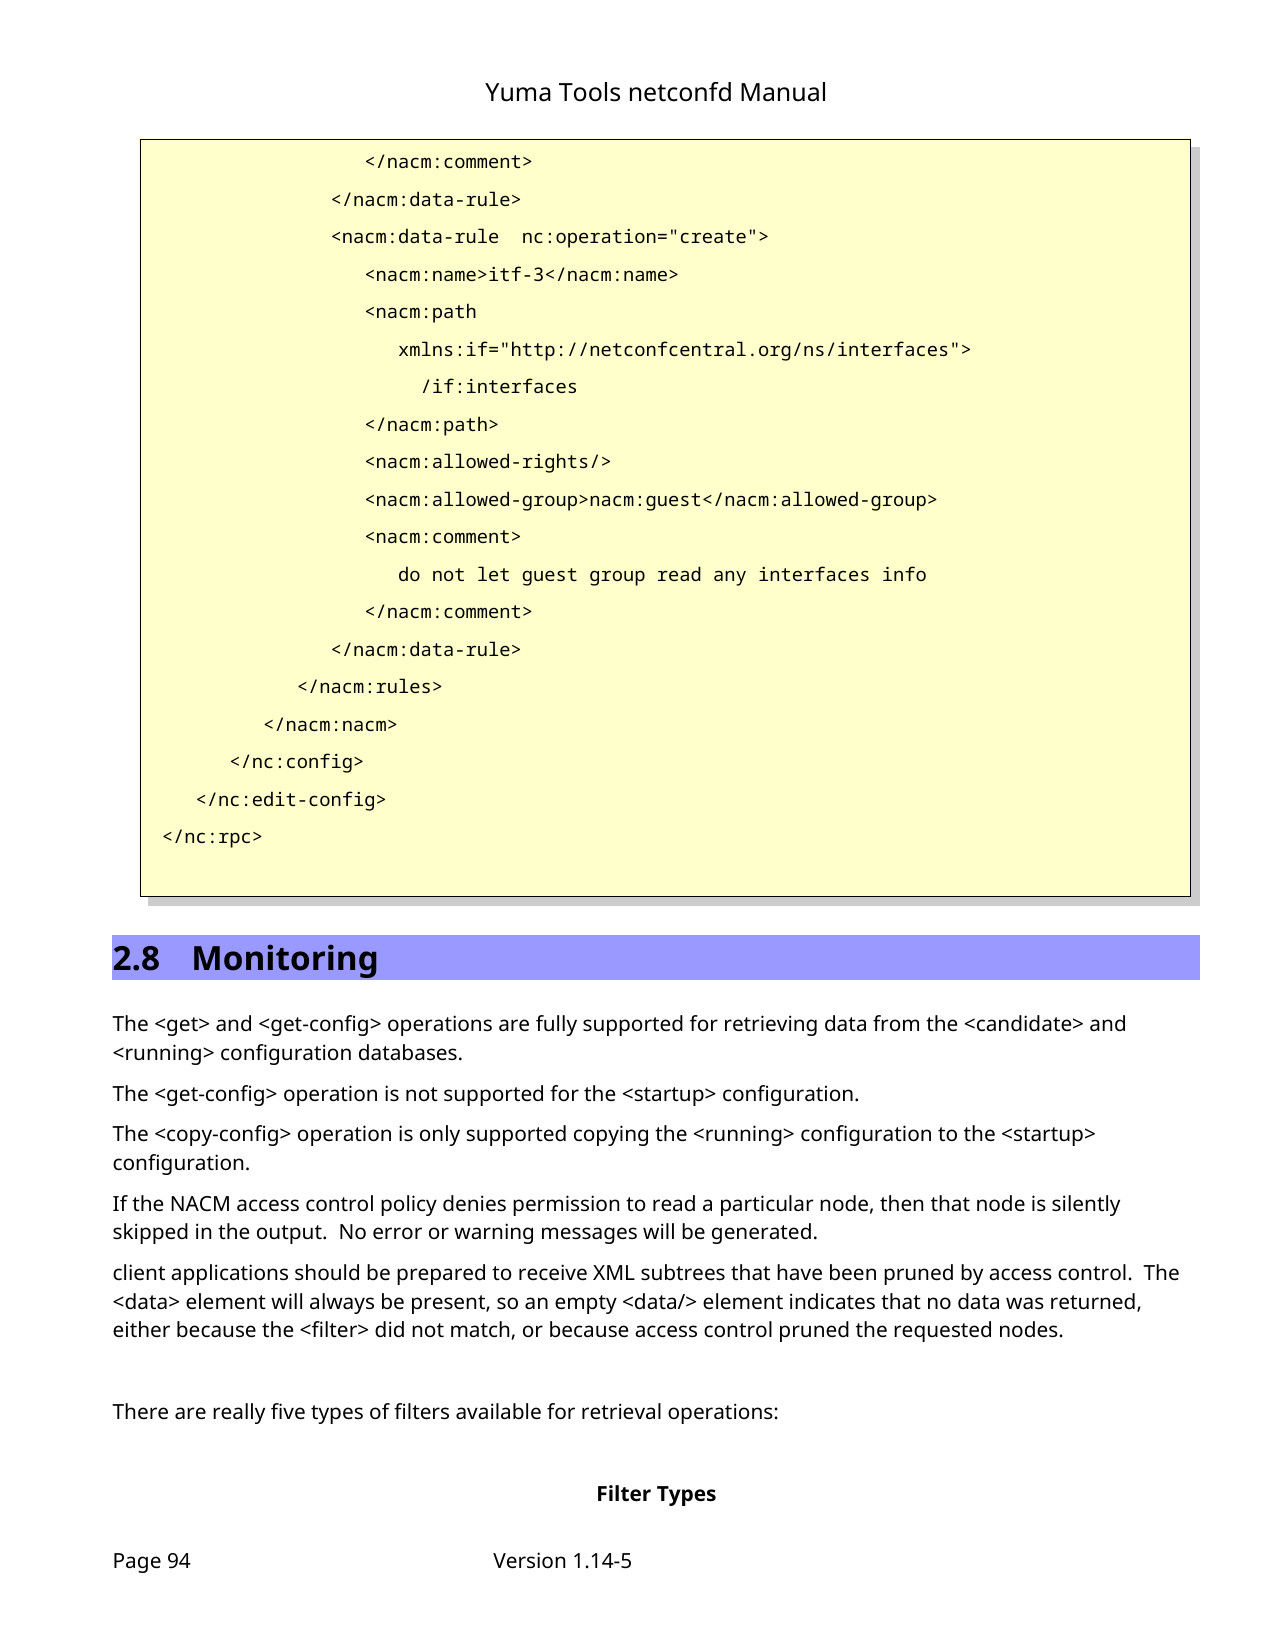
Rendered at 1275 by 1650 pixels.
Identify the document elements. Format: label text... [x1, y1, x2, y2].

text <nacm:name>itf-3</nacm:name> [141, 251, 1190, 287]
text client applications should be prepared to receive XML subtrees that have been pruned by access control. The <data> element will always be present, so an empty <data/> element indicates that no data was returned, either because the <filter> did not match, or because access control pruned the requested nodes. [112, 1258, 1200, 1344]
text </nc:edit-config> [141, 776, 1190, 812]
text </nacm:data-rule> [141, 626, 1190, 662]
text </nc:rpc> [141, 813, 1190, 849]
text The <copy-config> operation is only supported copying the <running> configuration to the <startup> configuration. [112, 1119, 1200, 1176]
text There are really five types of filters available for retrieval operations: [112, 1397, 1200, 1426]
text The <get-config> operation is not supported for the <startup> configuration. [112, 1079, 1200, 1107]
text </nacm:comment> [141, 140, 1190, 174]
text </nc:config> [141, 738, 1190, 774]
subtitle Monitoring [112, 935, 1200, 980]
text <nacm:data-rule nc:operation="create"> [141, 213, 1190, 249]
text do not let guest group read any interfaces info [141, 551, 1190, 587]
text </nacm:data-rule> [141, 176, 1190, 212]
text <nacm:allowed-rights/> [141, 438, 1190, 474]
subtitle Filter Types [127, 1479, 1185, 1507]
text </nacm:path> [141, 401, 1190, 437]
text /if:interfaces [141, 363, 1190, 399]
text </nacm:comment> [141, 588, 1190, 624]
text </nacm:rules> [141, 663, 1190, 699]
text <nacm:path [141, 288, 1190, 324]
text The <get> and <get-config> operations are fully supported for retrieving data from the <candidate> and <running> configuration databases. [112, 1009, 1200, 1066]
text xmlns:if="http://netconfcentral.org/ns/interfaces"> [141, 326, 1190, 362]
text <nacm:allowed-group>nacm:guest</nacm:allowed-group> [141, 476, 1190, 512]
text If the NACM access control policy denies permission to read a particular node, then that node is silently skipped in the output. No error or warning messages will be generated. [112, 1189, 1200, 1246]
text <nacm:comment> [141, 513, 1190, 549]
text </nacm:nacm> [141, 701, 1190, 737]
